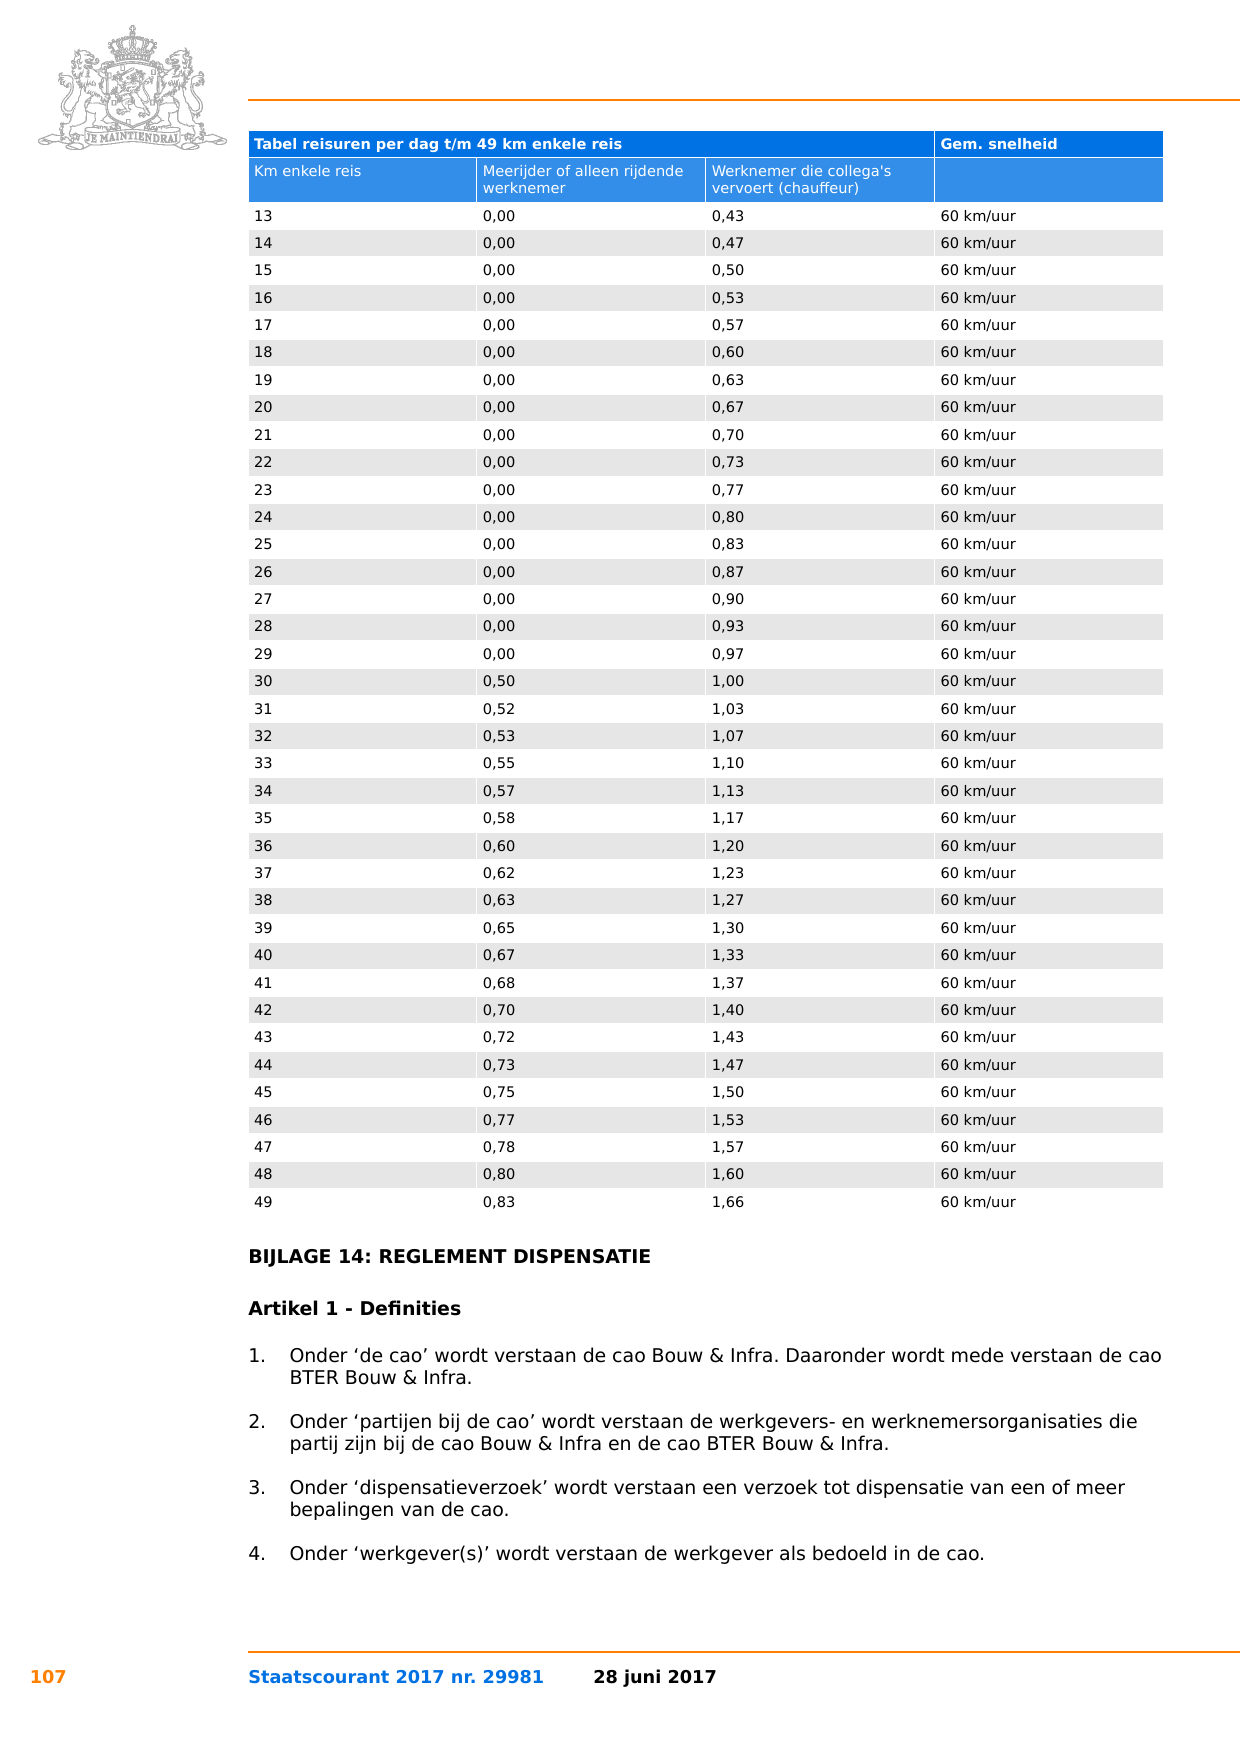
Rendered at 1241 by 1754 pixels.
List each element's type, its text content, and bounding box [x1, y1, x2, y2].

table_cell 1,60 [706, 1162, 934, 1188]
table_cell 60 km/uur [935, 477, 1163, 503]
table_cell 1,47 [706, 1052, 934, 1078]
table_cell 0,78 [477, 1134, 705, 1161]
table_cell 16 [249, 285, 476, 311]
table_cell 35 [249, 805, 476, 832]
table_cell 60 km/uur [935, 888, 1163, 914]
table_cell 15 [249, 258, 476, 284]
table_cell 1,57 [706, 1134, 934, 1161]
table_cell 60 km/uur [935, 696, 1163, 722]
table_cell 41 [249, 970, 476, 996]
table_cell 13 [249, 203, 476, 229]
table_cell 60 km/uur [935, 1107, 1163, 1133]
table_cell 18 [249, 340, 476, 366]
table_cell 0,00 [477, 614, 705, 640]
table_cell 60 km/uur [935, 586, 1163, 613]
table_header Tabel reisuren per dag t/m 49 km enkele reis [249, 131, 934, 157]
table_cell 0,80 [706, 504, 934, 530]
table_cell 60 km/uur [935, 860, 1163, 887]
table_cell 25 [249, 531, 476, 558]
table_cell 0,00 [477, 340, 705, 366]
table_cell 0,70 [477, 997, 705, 1023]
table_cell 0,97 [706, 641, 934, 667]
table_cell 0,00 [477, 477, 705, 503]
table_cell 0,72 [477, 1025, 705, 1051]
table_cell 49 [249, 1189, 476, 1215]
table_header Gem. snelheid [935, 131, 1163, 157]
table_cell 60 km/uur [935, 1052, 1163, 1078]
table_cell [935, 158, 1163, 202]
table_cell 0,90 [706, 586, 934, 613]
table_cell 32 [249, 723, 476, 749]
table_cell 60 km/uur [935, 258, 1163, 284]
table_cell 0,68 [477, 970, 705, 996]
table_cell 1,17 [706, 805, 934, 832]
table_cell 0,43 [706, 203, 934, 229]
table_cell 0,00 [477, 258, 705, 284]
table_cell 0,00 [477, 559, 705, 585]
table_cell 0,67 [477, 943, 705, 969]
table_cell 60 km/uur [935, 559, 1163, 585]
table_cell 0,75 [477, 1079, 705, 1106]
table_cell 40 [249, 943, 476, 969]
table_cell 60 km/uur [935, 285, 1163, 311]
subtitle Artikel 1 - Definities [248, 1298, 1163, 1320]
table_cell 0,60 [477, 833, 705, 859]
table_cell 43 [249, 1025, 476, 1051]
table_cell 0,47 [706, 230, 934, 256]
table_cell 1,20 [706, 833, 934, 859]
table_cell 60 km/uur [935, 669, 1163, 695]
table_cell 60 km/uur [935, 614, 1163, 640]
table_cell 0,55 [477, 751, 705, 777]
table_cell 0,60 [706, 340, 934, 366]
table_cell 0,50 [477, 669, 705, 695]
table_cell 26 [249, 559, 476, 585]
table_cell 42 [249, 997, 476, 1023]
table_cell 1,03 [706, 696, 934, 722]
table_cell 60 km/uur [935, 997, 1163, 1023]
table_cell 0,93 [706, 614, 934, 640]
table_cell 19 [249, 367, 476, 393]
table_cell 1,43 [706, 1025, 934, 1051]
table_cell 60 km/uur [935, 395, 1163, 421]
table_cell Werknemer die collega's vervoert (chauffeur) [706, 158, 934, 202]
table_cell 44 [249, 1052, 476, 1078]
table_cell 0,77 [477, 1107, 705, 1133]
table_cell 60 km/uur [935, 778, 1163, 804]
table_cell 45 [249, 1079, 476, 1106]
table_cell 0,87 [706, 559, 934, 585]
table_cell 0,00 [477, 312, 705, 339]
table_cell 48 [249, 1162, 476, 1188]
table_cell 0,50 [706, 258, 934, 284]
table_cell 0,00 [477, 395, 705, 421]
table_cell 60 km/uur [935, 367, 1163, 393]
text 1. Onder ‘de cao’ wordt verstaan de cao Bouw & Infra. Daaronder wordt mede verstaan de cao BTER Bouw & Infra. [248, 1345, 1163, 1389]
table_cell 60 km/uur [935, 531, 1163, 558]
table_cell 60 km/uur [935, 915, 1163, 941]
table_cell 60 km/uur [935, 751, 1163, 777]
table_cell 23 [249, 477, 476, 503]
table_cell 0,80 [477, 1162, 705, 1188]
table_cell 30 [249, 669, 476, 695]
table_cell 0,00 [477, 285, 705, 311]
table_cell 0,57 [706, 312, 934, 339]
table_cell 0,83 [477, 1189, 705, 1215]
table_cell 1,07 [706, 723, 934, 749]
table_cell 0,00 [477, 367, 705, 393]
table_cell 0,83 [706, 531, 934, 558]
table_cell 28 [249, 614, 476, 640]
table_cell 0,00 [477, 203, 705, 229]
table_cell 1,27 [706, 888, 934, 914]
table_cell 38 [249, 888, 476, 914]
table_cell 0,73 [706, 449, 934, 476]
table_cell 60 km/uur [935, 833, 1163, 859]
table_cell 0,65 [477, 915, 705, 941]
table_cell 1,66 [706, 1189, 934, 1215]
table_cell 0,00 [477, 504, 705, 530]
table_cell 29 [249, 641, 476, 667]
table_cell 1,53 [706, 1107, 934, 1133]
table_cell 60 km/uur [935, 1162, 1163, 1188]
table_cell 0,00 [477, 422, 705, 448]
table_cell 0,62 [477, 860, 705, 887]
table_cell 1,00 [706, 669, 934, 695]
table_cell 0,63 [477, 888, 705, 914]
table_cell 60 km/uur [935, 1025, 1163, 1051]
table_cell 0,67 [706, 395, 934, 421]
table_cell 60 km/uur [935, 203, 1163, 229]
table_cell 60 km/uur [935, 312, 1163, 339]
table_cell 0,53 [706, 285, 934, 311]
table_cell 47 [249, 1134, 476, 1161]
text 2. Onder ‘partijen bij de cao’ wordt verstaan de werkgevers- en werknemersorganisaties die partij zijn bij de cao Bouw & Infra en de cao BTER Bouw & Infra. [248, 1411, 1163, 1455]
table_cell 17 [249, 312, 476, 339]
table_cell 60 km/uur [935, 449, 1163, 476]
table_cell 60 km/uur [935, 970, 1163, 996]
table_cell 60 km/uur [935, 1134, 1163, 1161]
table_cell 60 km/uur [935, 340, 1163, 366]
table_cell 60 km/uur [935, 943, 1163, 969]
table_cell 21 [249, 422, 476, 448]
table_cell 0,77 [706, 477, 934, 503]
table_cell 1,10 [706, 751, 934, 777]
table_cell 20 [249, 395, 476, 421]
table_cell 46 [249, 1107, 476, 1133]
table_cell 1,37 [706, 970, 934, 996]
table_cell 60 km/uur [935, 504, 1163, 530]
table_cell 0,00 [477, 641, 705, 667]
table_cell 1,23 [706, 860, 934, 887]
table_cell 60 km/uur [935, 641, 1163, 667]
table_cell 0,57 [477, 778, 705, 804]
table_cell 33 [249, 751, 476, 777]
table_cell 24 [249, 504, 476, 530]
table_cell Meerijder of alleen rijdende werknemer [477, 158, 705, 202]
table_cell 0,70 [706, 422, 934, 448]
table_cell 60 km/uur [935, 422, 1163, 448]
table_cell 0,00 [477, 449, 705, 476]
picture [38, 25, 227, 150]
table_cell 0,52 [477, 696, 705, 722]
table_cell 0,73 [477, 1052, 705, 1078]
table_cell 60 km/uur [935, 1079, 1163, 1106]
table_cell 0,58 [477, 805, 705, 832]
table_cell 37 [249, 860, 476, 887]
table_cell 39 [249, 915, 476, 941]
table_cell 1,30 [706, 915, 934, 941]
table_cell 1,40 [706, 997, 934, 1023]
table_cell 60 km/uur [935, 805, 1163, 832]
table_cell 60 km/uur [935, 1189, 1163, 1215]
table_cell 22 [249, 449, 476, 476]
table_cell 0,00 [477, 230, 705, 256]
table_cell 31 [249, 696, 476, 722]
subtitle BIJLAGE 14: REGLEMENT DISPENSATIE [248, 1246, 1163, 1268]
text 3. Onder ‘dispensatieverzoek’ wordt verstaan een verzoek tot dispensatie van een of meer bepalingen van de cao. [248, 1477, 1163, 1521]
table_cell 36 [249, 833, 476, 859]
table_cell 0,00 [477, 531, 705, 558]
table_cell 1,33 [706, 943, 934, 969]
table_cell 27 [249, 586, 476, 613]
table_cell Km enkele reis [249, 158, 476, 202]
table_cell 0,53 [477, 723, 705, 749]
table_cell 0,63 [706, 367, 934, 393]
table_cell 1,50 [706, 1079, 934, 1106]
text 4. Onder ‘werkgever(s)’ wordt verstaan de werkgever als bedoeld in de cao. [248, 1543, 1163, 1565]
table_cell 1,13 [706, 778, 934, 804]
table_cell 60 km/uur [935, 723, 1163, 749]
table_cell 60 km/uur [935, 230, 1163, 256]
table_cell 14 [249, 230, 476, 256]
table_cell 0,00 [477, 586, 705, 613]
table_cell 34 [249, 778, 476, 804]
